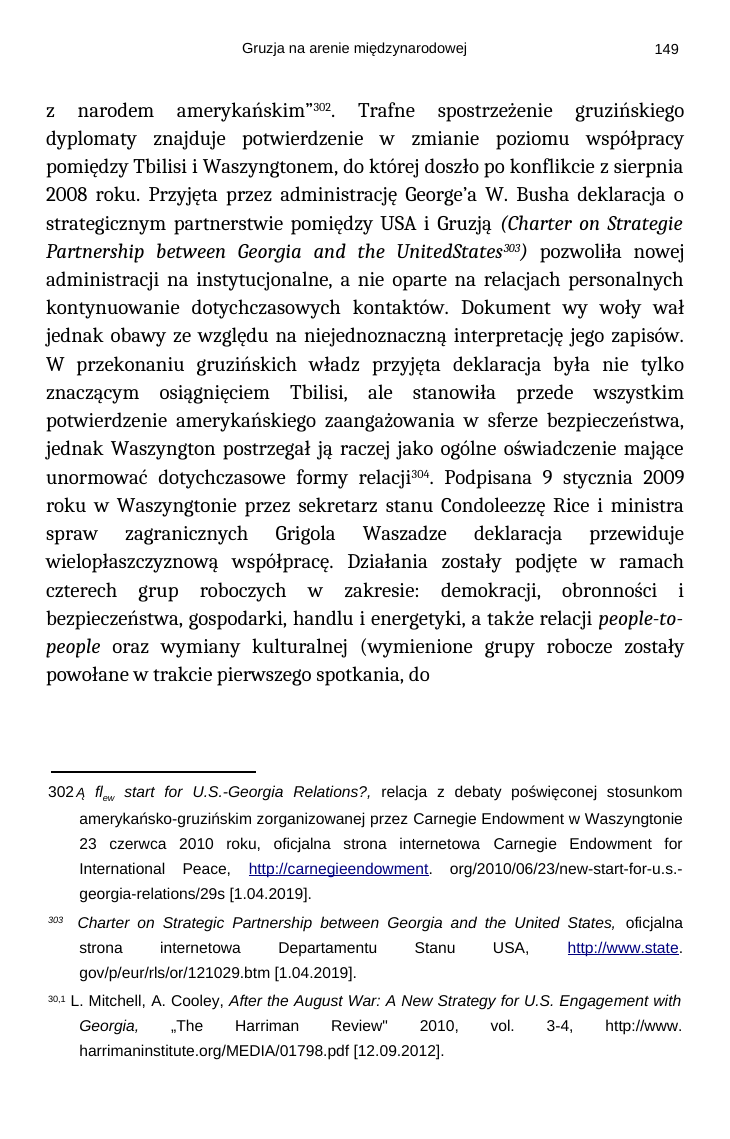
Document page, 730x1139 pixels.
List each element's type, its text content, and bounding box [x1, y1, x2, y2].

text 30,1 L. Mitchell, A. Cooley, After the August War: A New Strategy for U.S. Engage­ment with Georgia, „The Harriman Review" 2010, vol. 3-4, http://www. harrimaninstitute.org/MEDIA/01798.pdf [12.09.2012]. [48, 992, 683, 1060]
text Gruzja na arenie międzynarodowej [242, 40, 491, 57]
text 302 ą flew start for U.S.-Georgia Relations?, relacja z debaty poświęconej sto­sunkom amerykańsko-gruzińskim zorganizowanej przez Carnegie Endow­ment w Waszyngtonie 23 czerwca 2010 roku, oficjalna strona internetowa Carnegie Endowment for International Peace, http://carnegieendowment. org/2010/06/23/new-start-for-u.s.-georgia-relations/29s [1.04.2019]. [48, 781, 683, 902]
text 303 Charter on Strategic Partnership between Georgia and the United States, oficjalna strona internetowa Departamentu Stanu USA, http://www.state. gov/p/eur/rls/or/121029.btm [1.04.2019]. [48, 913, 683, 982]
text 149 [654, 40, 684, 57]
text z narodem amerykańskim”302. Trafne spostrzeżenie gruzińskiego dyplomaty znajduje potwierdzenie w zmianie poziomu współpracy pomiędzy Tbilisi i Waszyngtonem, do której doszło po konflikcie z sierpnia 2008 roku. Przyjęta przez administrację George’a W. Busha deklaracja o strategicznym partnerstwie pomiędzy USA i Gruzją (Charter on Strategie Partnership between Georgia and the UnitedStates303) pozwoliła nowej administracji na instytucjonalne, a nie oparte na relacjach personalnych kontynuowanie dotychczaso­wych kontaktów. Dokument wy woły wał jednak obawy ze względu na niejednoznaczną interpretację jego zapisów. W przekonaniu gruzińskich władz przyjęta deklaracja była nie tylko znaczącym osiągnięciem Tbilisi, ale stanowiła przede wszystkim potwierdzenie amerykańskiego zaangażowania w sferze bezpieczeństwa, jednak Waszyngton postrzegał ją raczej jako ogólne oświadczenie mające unormować dotychczasowe formy relacji304. Podpisana 9 stycznia 2009 roku w Waszyngtonie przez sekretarz stanu Condoleezzę Rice i ministra spraw zagranicznych Grigola Waszadze deklaracja przewiduje wielopłaszczyznową współpracę. Działania zostały podjęte w ramach czterech grup roboczych w zakresie: demokracji, obronności i bezpieczeństwa, gospodarki, handlu i energetyki, a tak­że relacji people-to-people oraz wymiany kulturalnej (wymienione grupy robocze zostały powołane w trakcie pierwszego spotkania, do [46, 98, 685, 687]
